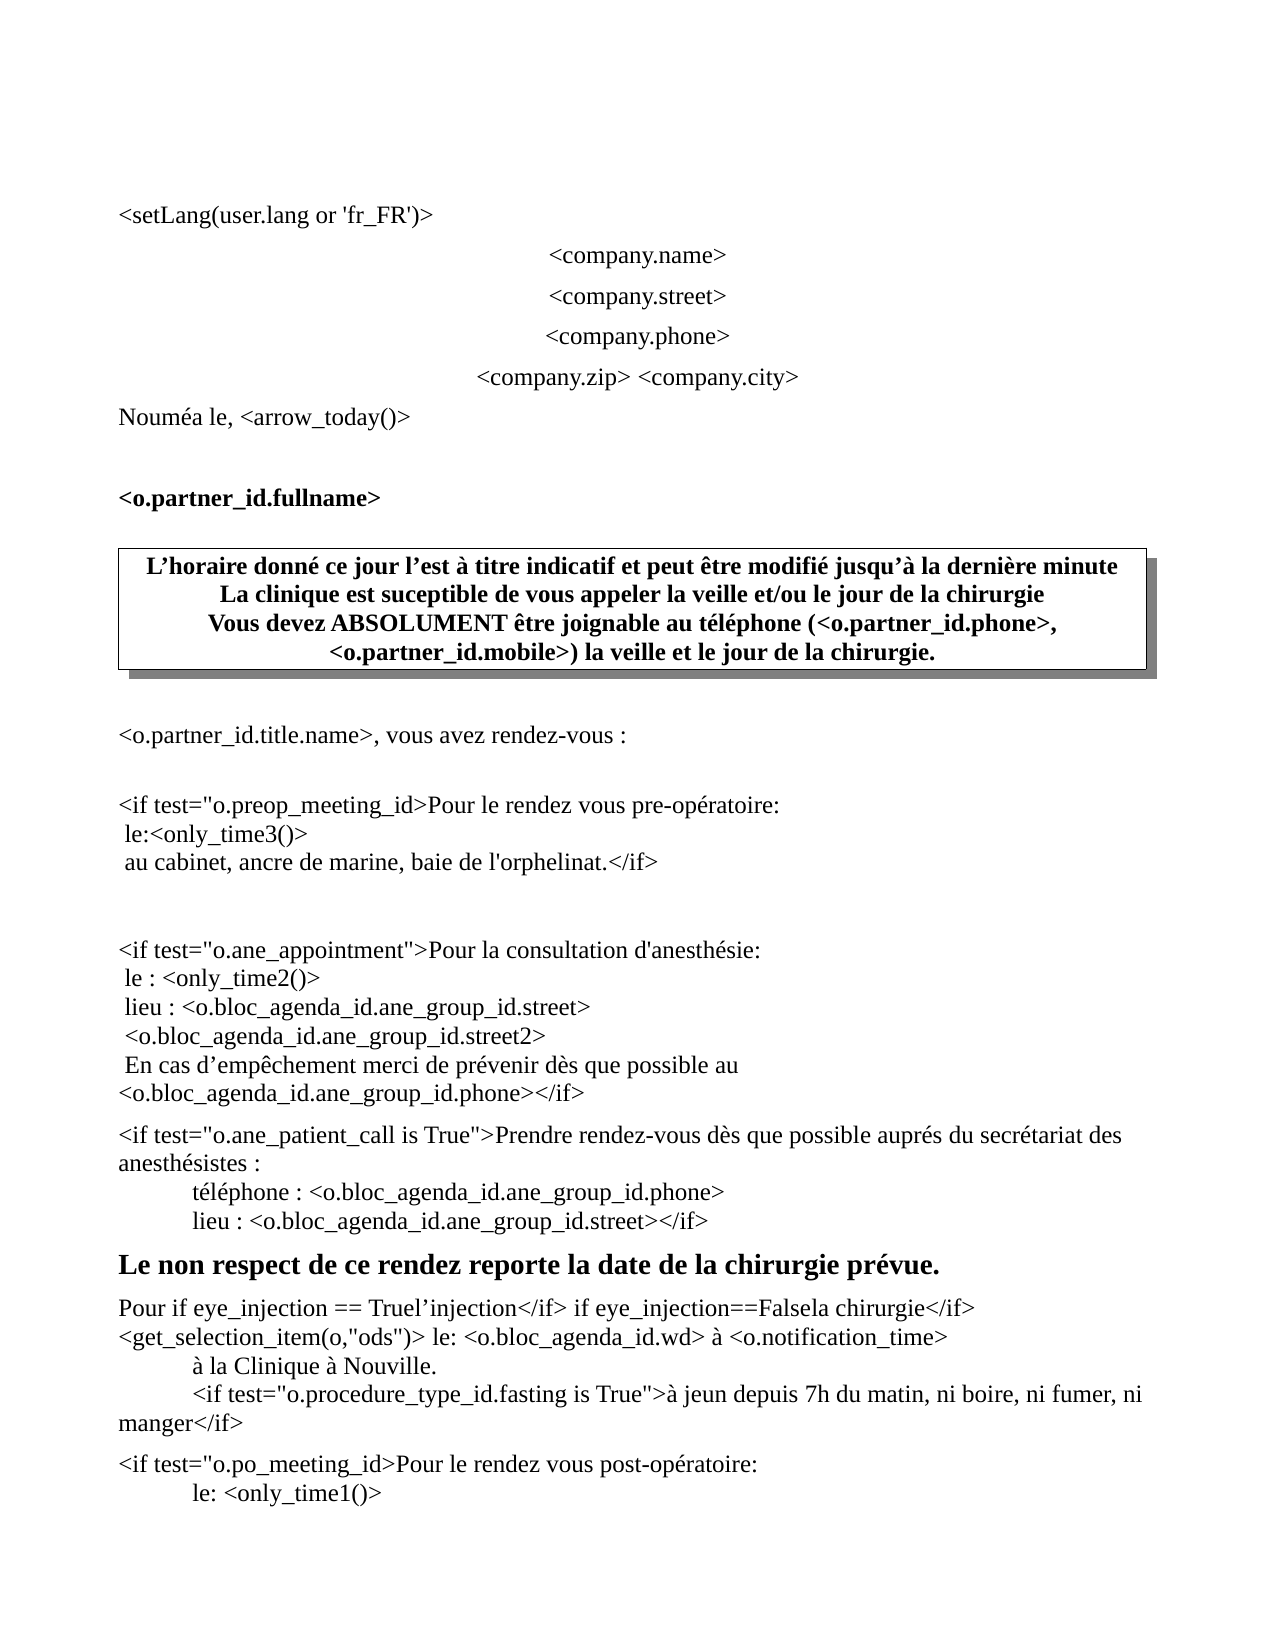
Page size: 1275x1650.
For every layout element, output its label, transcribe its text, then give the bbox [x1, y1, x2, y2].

text <o.partner_id.title.name>, vous avez rendez-vous : [118, 721, 1157, 749]
text <if test="o.preop_meeting_id>Pour le rendez vous pre-opératoire: le:<only_time3()> au cabinet, ancre de marine, baie de l'orphelinat.</if> [118, 790, 1157, 876]
text <if test="o.ane_appointment">Pour la consultation d'anesthésie: le : <only_time2()> lieu : <o.bloc_agenda_id.ane_group_id.street> <o.bloc_agenda_id.ane_group_id.street2> En cas d’empêchement merci de prévenir dès que possible au <o.bloc_agenda_id.ane_group_id.phone></if> [118, 935, 1157, 1107]
text <if test="o.ane_patient_call is True">Prendre rendez-vous dès que possible auprés du secrétariat des anesthésistes : téléphone : <o.bloc_agenda_id.ane_group_id.phone> lieu : <o.bloc_agenda_id.ane_group_id.street></if> [118, 1120, 1157, 1235]
text <company.street> [118, 281, 1157, 310]
text Le non respect de ce rendez reporte la date de la chirurgie prévue. [118, 1247, 1157, 1281]
text <setLang(user.lang or 'fr_FR')> [118, 200, 1157, 229]
text <company.phone> [118, 321, 1157, 350]
text Pour if eye_injection == Truel’injection</if> if eye_injection==Falsela chirurgie</if> <get_selection_item(o,"ods")> le: <o.bloc_agenda_id.wd> à <o.notification_time> à la Clinique à Nouville. <if test="o.procedure_type_id.fasting is True">à jeun depuis 7h du matin, ni boire, ni fumer, ni manger</if> [118, 1293, 1157, 1437]
text <company.name> [118, 240, 1157, 269]
text <company.zip> <company.city> [118, 362, 1157, 391]
text <o.partner_id.fullname> [118, 483, 1157, 512]
text <if test="o.po_meeting_id>Pour le rendez vous post-opératoire: le: <only_time1()> [118, 1449, 1157, 1507]
text Nouméa le, <arrow_today()> [118, 402, 1157, 431]
text L’horaire donné ce jour l’est à titre indicatif et peut être modifié jusqu’à la dernière minute La clinique est suceptible de vous appeler la veille et/ou le jour de la chirurgie Vous devez ABSOLUMENT être joignable au téléphone (<o.partner_id.phone>, <o.partner_id.mobile>) la veille et le jour de la chirurgie. [119, 549, 1146, 669]
